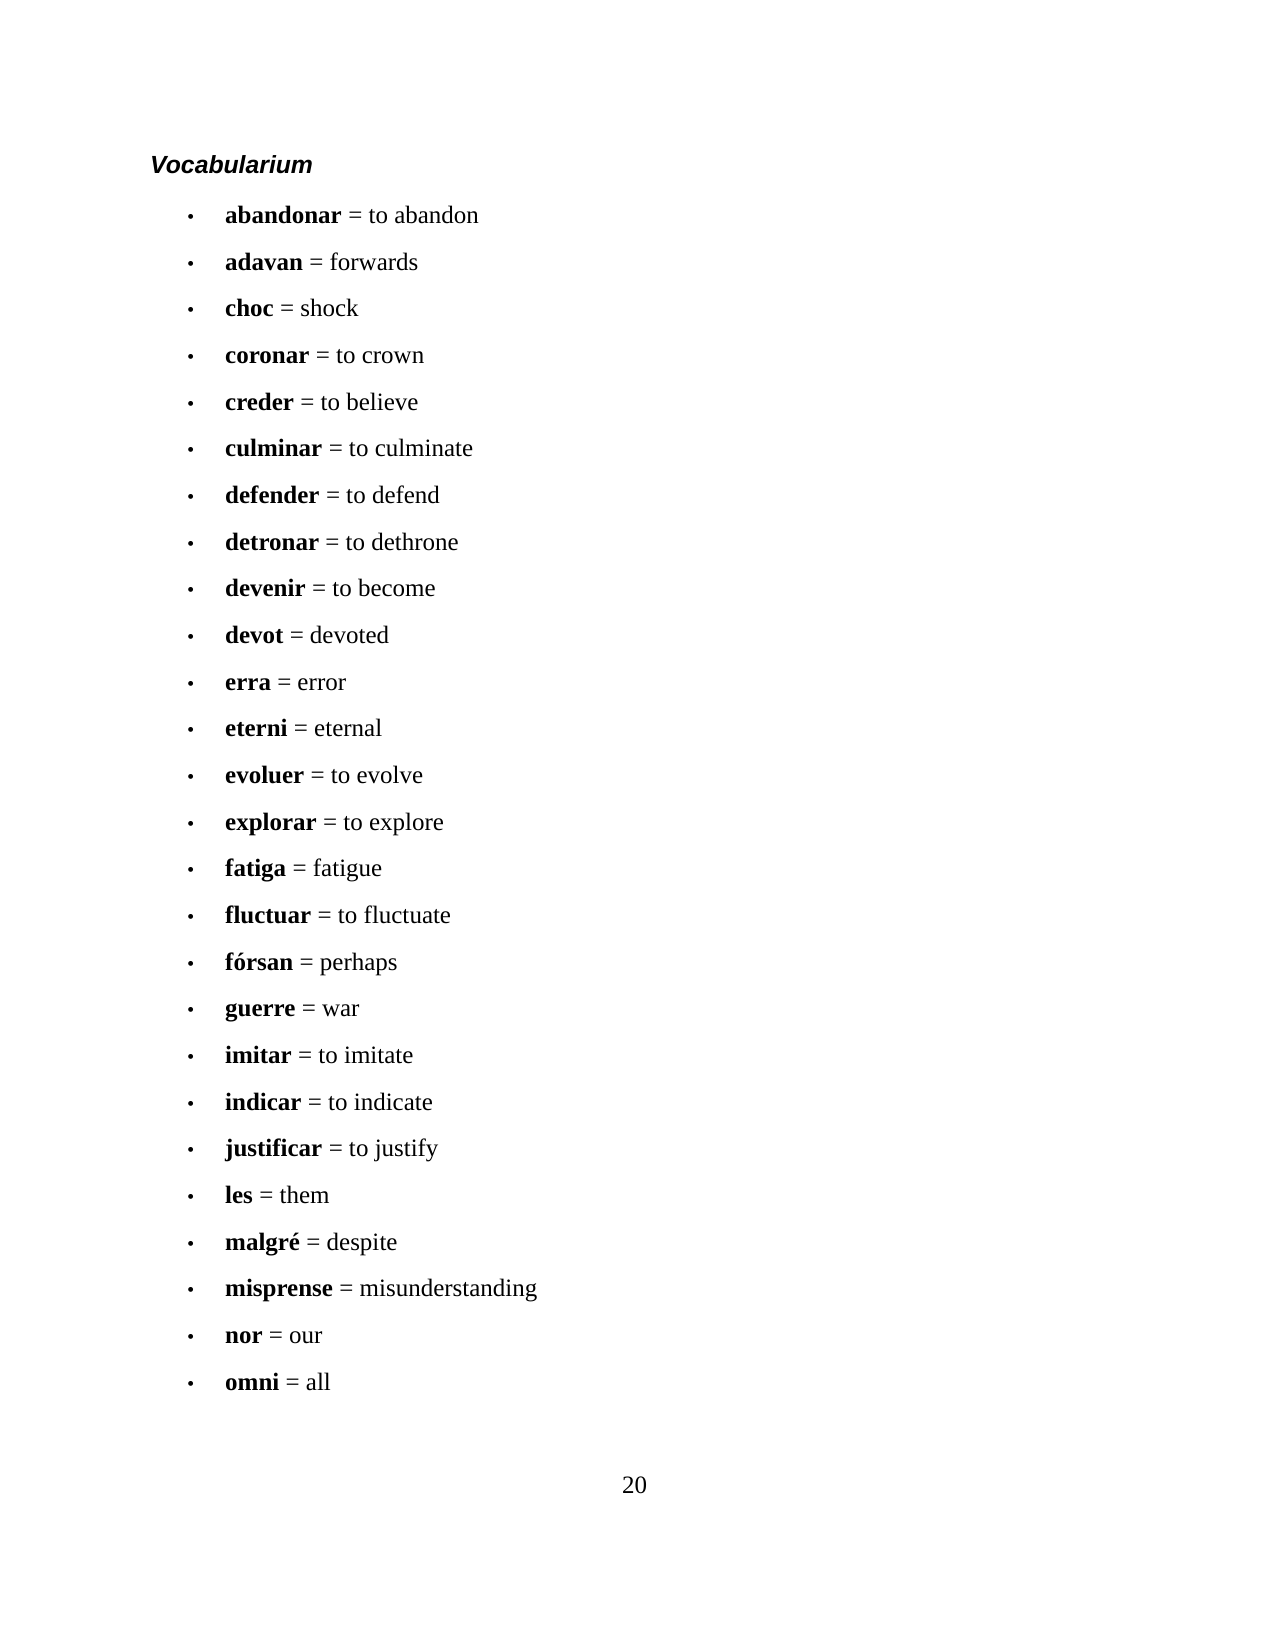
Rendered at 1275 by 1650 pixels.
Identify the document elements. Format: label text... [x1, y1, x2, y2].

list fluctuar = to fluctuate [187, 900, 1125, 929]
list evoluer = to evolve [187, 760, 1125, 789]
list malgré = despite [187, 1227, 1125, 1255]
list devot = devoted [187, 620, 1125, 649]
list erra = error [187, 667, 1125, 695]
list creder = to believe [187, 387, 1125, 415]
list indicar = to indicate [187, 1087, 1125, 1115]
list les = them [187, 1180, 1125, 1209]
list omni = all [187, 1367, 1125, 1395]
list guerre = war [187, 993, 1125, 1022]
list explorar = to explore [187, 807, 1125, 835]
list culminar = to culminate [187, 433, 1125, 462]
list imitar = to imitate [187, 1040, 1125, 1069]
list choc = shock [187, 293, 1125, 322]
list coronar = to crown [187, 340, 1125, 369]
list devenir = to become [187, 573, 1125, 602]
list adavan = forwards [187, 247, 1125, 275]
list justificar = to justify [187, 1133, 1125, 1162]
list detronar = to dethrone [187, 527, 1125, 555]
list defender = to defend [187, 480, 1125, 509]
list abandonar = to abandon [187, 200, 1125, 229]
list fatiga = fatigue [187, 853, 1125, 882]
list fórsan = perhaps [187, 947, 1125, 975]
list eterni = eternal [187, 713, 1125, 742]
list misprense = misunderstanding [187, 1273, 1125, 1302]
list nor = our [187, 1320, 1125, 1349]
subtitle Vocabularium [150, 150, 1125, 178]
